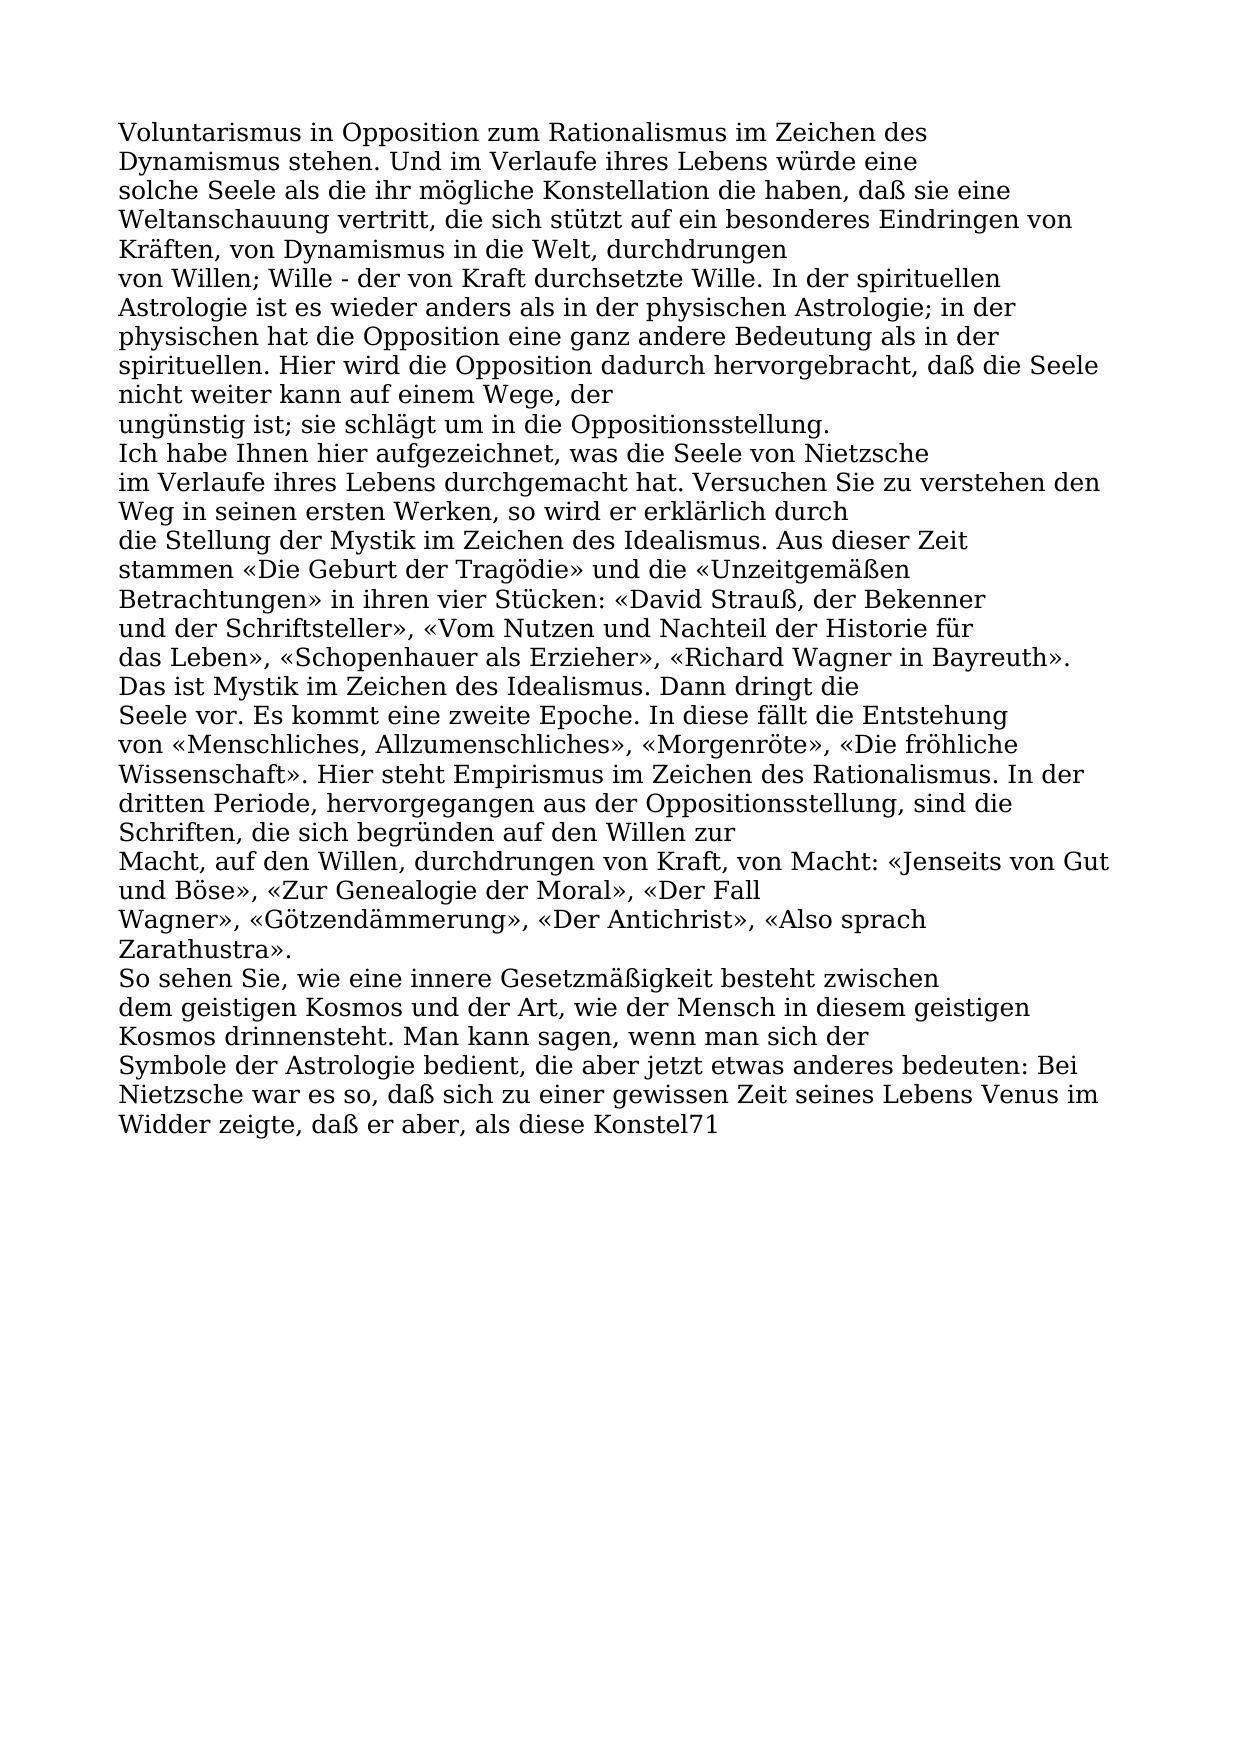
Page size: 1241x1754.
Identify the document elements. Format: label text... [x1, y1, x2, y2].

text das Leben», «Schopenhauer als Erzieher», «Richard Wagner in Bayreuth». Das ist Mystik im Zeichen des Idealismus. Dann dringt die [118, 643, 1122, 701]
text Voluntarismus in Opposition zum Rationalismus im Zeichen des [118, 118, 1122, 147]
text Macht, auf den Willen, durchdrungen von Kraft, von Macht: «Jenseits von Gut und Böse», «Zur Genealogie der Moral», «Der Fall [118, 847, 1122, 906]
text So sehen Sie, wie eine innere Gesetzmäßigkeit besteht zwischen [118, 964, 1122, 993]
text Wagner», «Götzendämmerung», «Der Antichrist», «Also sprach [118, 906, 1122, 935]
text Dynamismus stehen. Und im Verlaufe ihres Lebens würde eine [118, 147, 1122, 176]
text dem geistigen Kosmos und der Art, wie der Mensch in diesem geistigen Kosmos drinnensteht. Man kann sagen, wenn man sich der [118, 993, 1122, 1051]
text die Stellung der Mystik im Zeichen des Idealismus. Aus dieser Zeit [118, 526, 1122, 556]
text von «Menschliches, Allzumenschliches», «Morgenröte», «Die fröhliche Wissenschaft». Hier steht Empirismus im Zeichen des Rationalismus. In der dritten Periode, hervorgegangen aus der Oppositionsstellung, sind die Schriften, die sich begründen auf den Willen zur [118, 731, 1122, 847]
text Ich habe Ihnen hier aufgezeichnet, was die Seele von Nietzsche [118, 439, 1122, 468]
text Zarathustra». [118, 935, 1122, 964]
text Seele vor. Es kommt eine zweite Epoche. In diese fällt die Entstehung [118, 701, 1122, 731]
text ungünstig ist; sie schlägt um in die Oppositionsstellung. [118, 410, 1122, 439]
text von Willen; Wille - der von Kraft durchsetzte Wille. In der spirituellen Astrologie ist es wieder anders als in der physischen Astrologie; in der physischen hat die Opposition eine ganz andere Bedeutung als in der spirituellen. Hier wird die Opposition dadurch hervorgebracht, daß die Seele nicht weiter kann auf einem Wege, der [118, 264, 1122, 410]
text und der Schriftsteller», «Vom Nutzen und Nachteil der Historie für [118, 614, 1122, 643]
text Symbole der Astrologie bedient, die aber jetzt etwas anderes bedeuten: Bei Nietzsche war es so, daß sich zu einer gewissen Zeit seines Lebens Venus im Widder zeigte, daß er aber, als diese Konstel71 [118, 1051, 1122, 1139]
text im Verlaufe ihres Lebens durchgemacht hat. Versuchen Sie zu verstehen den Weg in seinen ersten Werken, so wird er erklärlich durch [118, 468, 1122, 526]
text solche Seele als die ihr mögliche Konstellation die haben, daß sie eine [118, 176, 1122, 206]
text stammen «Die Geburt der Tragödie» und die «Unzeitgemäßen Betrachtungen» in ihren vier Stücken: «David Strauß, der Bekenner [118, 556, 1122, 614]
text Weltanschauung vertritt, die sich stützt auf ein besonderes Eindringen von Kräften, von Dynamismus in die Welt, durchdrungen [118, 206, 1122, 264]
